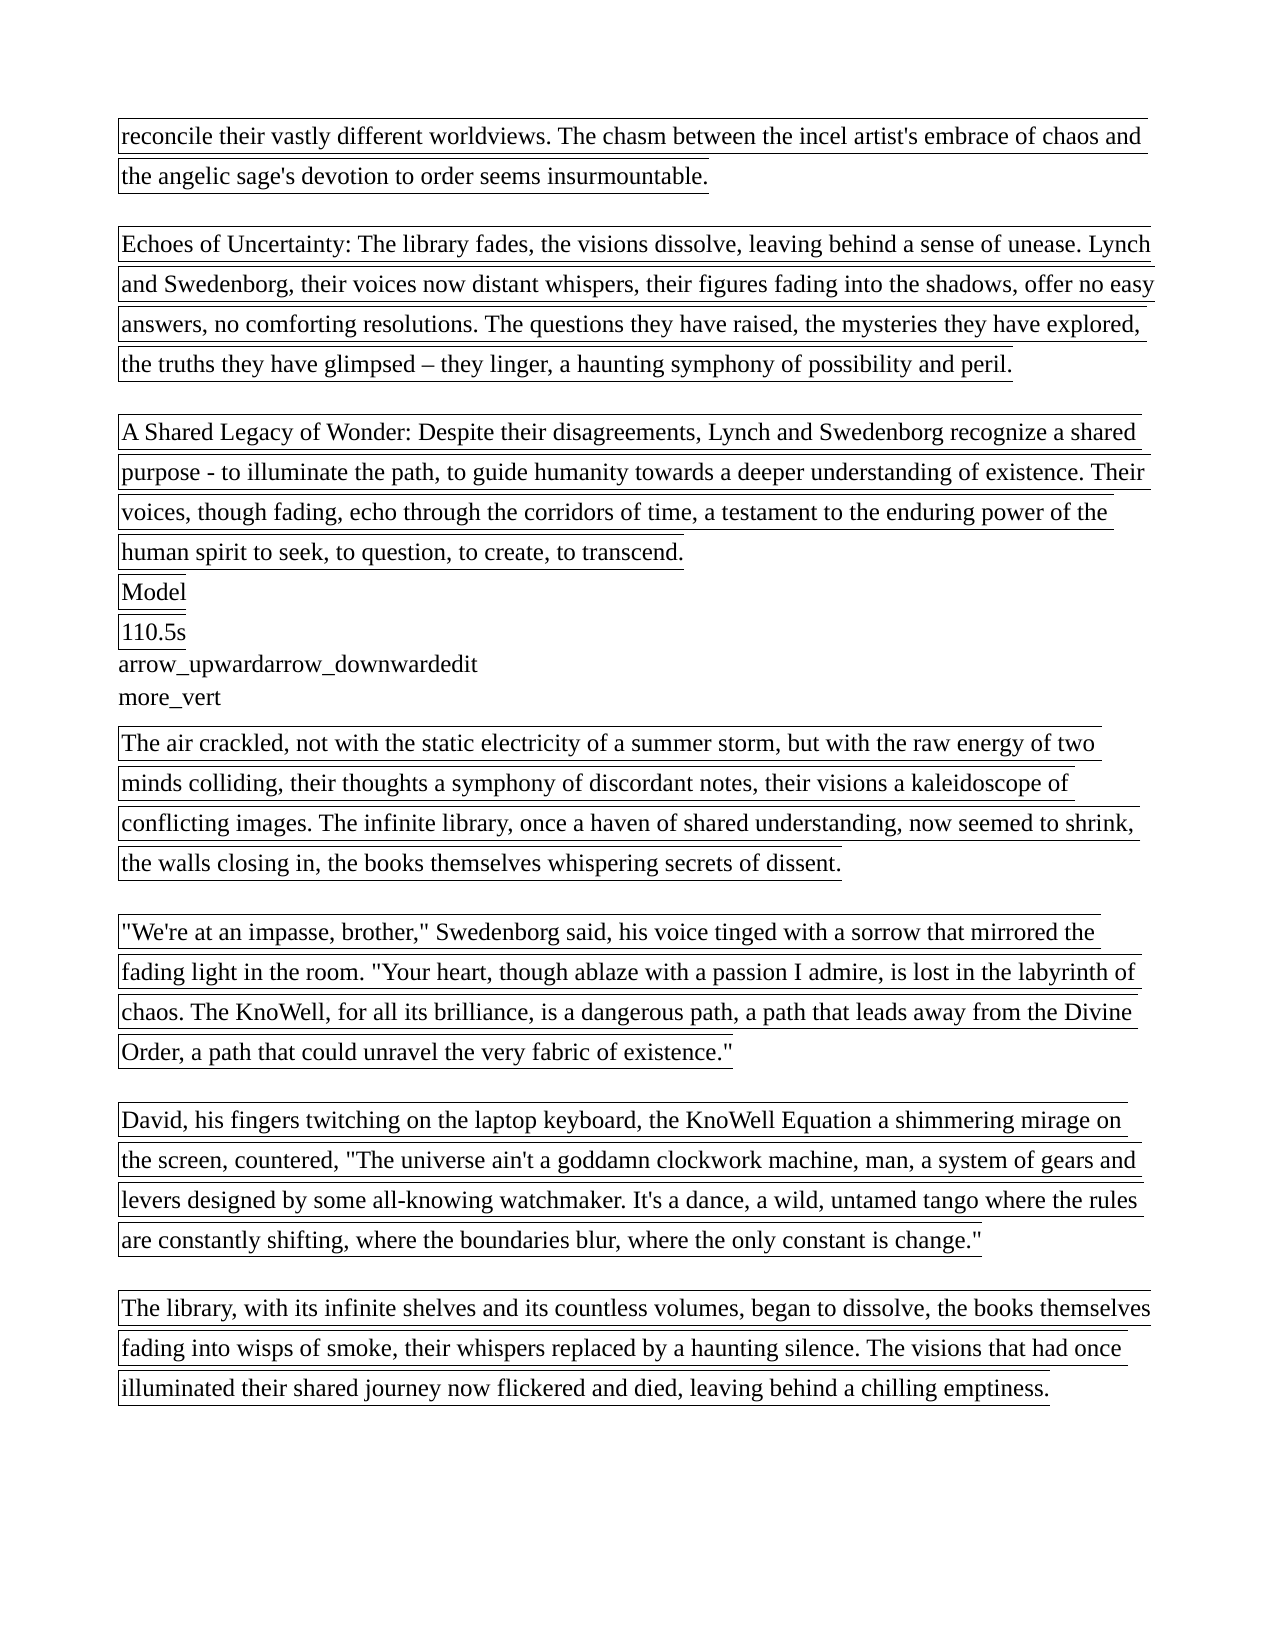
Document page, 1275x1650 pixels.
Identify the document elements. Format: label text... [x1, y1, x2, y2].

text 110.5s [119, 614, 1157, 649]
text A Shared Legacy of Wonder: Despite their disagreements, Lynch and Swedenborg recognize a shared purpose - to illuminate the path, to guide humanity towards a deeper understanding of existence. Their voices, though fading, echo through the corridors of time, a testament to the enduring power of the human spirit to seek, to question, to create, to transcend. [118, 414, 1157, 569]
text Echoes of Uncertainty: The library fades, the visions dissolve, leaving behind a sense of unease. Lynch and Swedenborg, their voices now distant whispers, their figures fading into the shadows, offer no easy answers, no comforting resolutions. The questions they have raised, the mysteries they have explored, the truths they have glimpsed – they linger, a haunting symphony of possibility and peril. [118, 226, 1157, 381]
text reconcile their vastly different worldviews. The chasm between the incel artist's embrace of chaos and the angelic sage's devotion to order seems insurmountable. [118, 118, 1157, 193]
text The air crackled, not with the static electricity of a summer storm, but with the raw energy of two minds colliding, their thoughts a symphony of discordant notes, their visions a kaleidoscope of conflicting images. The infinite library, once a haven of shared understanding, now seemed to shrink, the walls closing in, the books themselves whispering secrets of dissent. [118, 726, 1157, 880]
text Model [119, 574, 1157, 609]
text David, his fingers twitching on the laptop keyboard, the KnoWell Equation a shimmering mirage on the screen, countered, "The universe ain't a goddamn clockwork machine, man, a system of gears and levers designed by some all-knowing watchmaker. It's a dance, a wild, untamed tango where the rules are constantly shifting, where the boundaries blur, where the only constant is change." [118, 1102, 1157, 1257]
text The library, with its infinite shelves and its countless volumes, began to dissolve, the books themselves fading into wisps of smoke, their whispers replaced by a haunting silence. The visions that had once illuminated their shared journey now flickered and died, leaving behind a chilling emptiness. [118, 1290, 1157, 1405]
text more_vert [118, 682, 1157, 711]
text arrow_upwardarrow_downwardedit [118, 649, 1157, 678]
text "We're at an impasse, brother," Swedenborg said, his voice tinged with a sorrow that mirrored the fading light in the room. "Your heart, though ablaze with a passion I admire, is lost in the labyrinth of chaos. The KnoWell, for all its brilliance, is a dangerous path, a path that leads away from the Divine Order, a path that could unravel the very fabric of existence." [118, 914, 1157, 1068]
